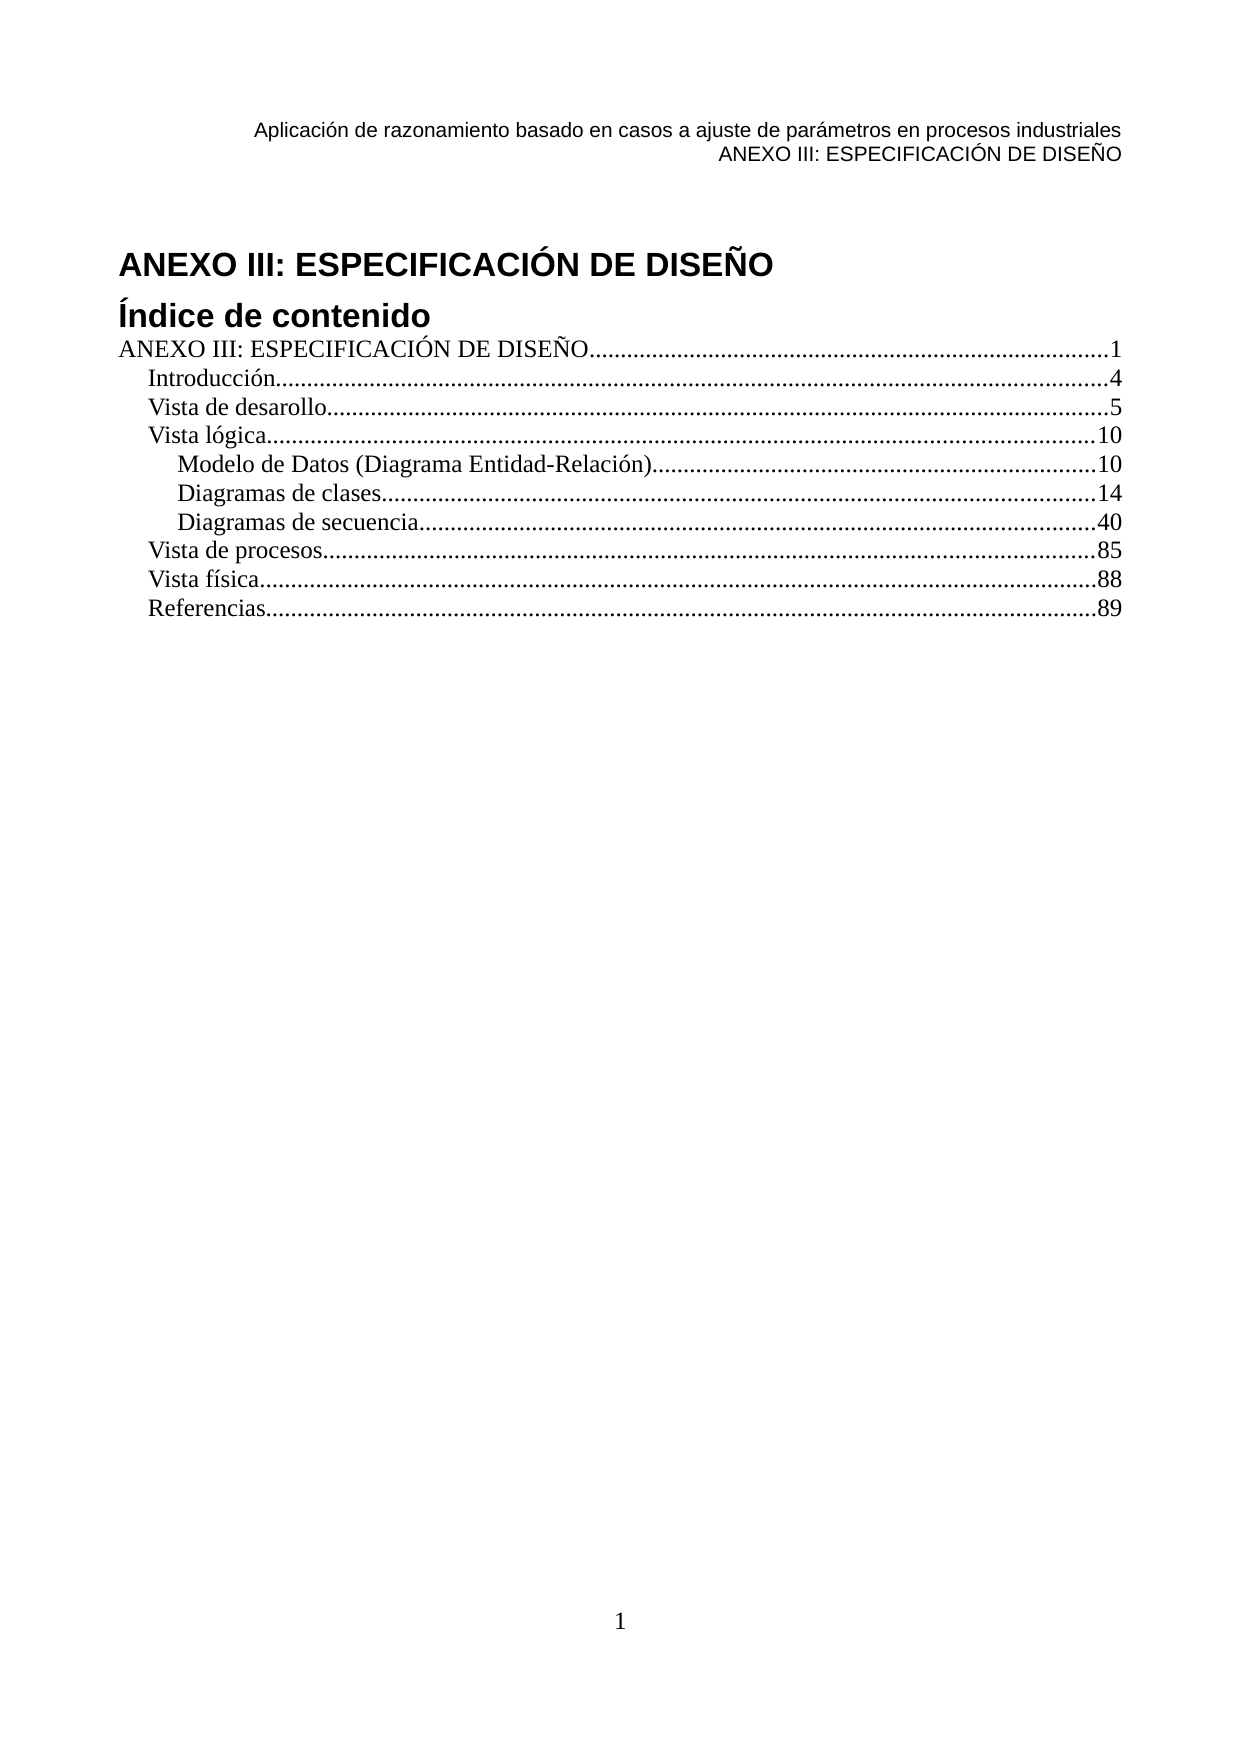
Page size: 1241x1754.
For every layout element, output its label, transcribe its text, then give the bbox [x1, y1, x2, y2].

text Vista lógica 10 [148, 420, 1122, 449]
subtitle ANEXO III: ESPECIFICACIÓN DE DISEÑO [118, 244, 1122, 283]
text ANEXO III: ESPECIFICACIÓN DE DISEÑO 1 [118, 334, 1122, 363]
text Diagramas de clases 14 [177, 478, 1122, 507]
text Vista de procesos 85 [148, 535, 1122, 564]
text Referencias 89 [148, 593, 1122, 622]
text Diagramas de secuencia 40 [177, 507, 1122, 535]
text Vista de desarollo 5 [148, 392, 1122, 420]
text Modelo de Datos (Diagrama Entidad-Relación) 10 [177, 449, 1122, 478]
text Vista física 88 [148, 564, 1122, 593]
text Introducción 4 [148, 363, 1122, 392]
subtitle Índice de contenido [118, 296, 1122, 334]
